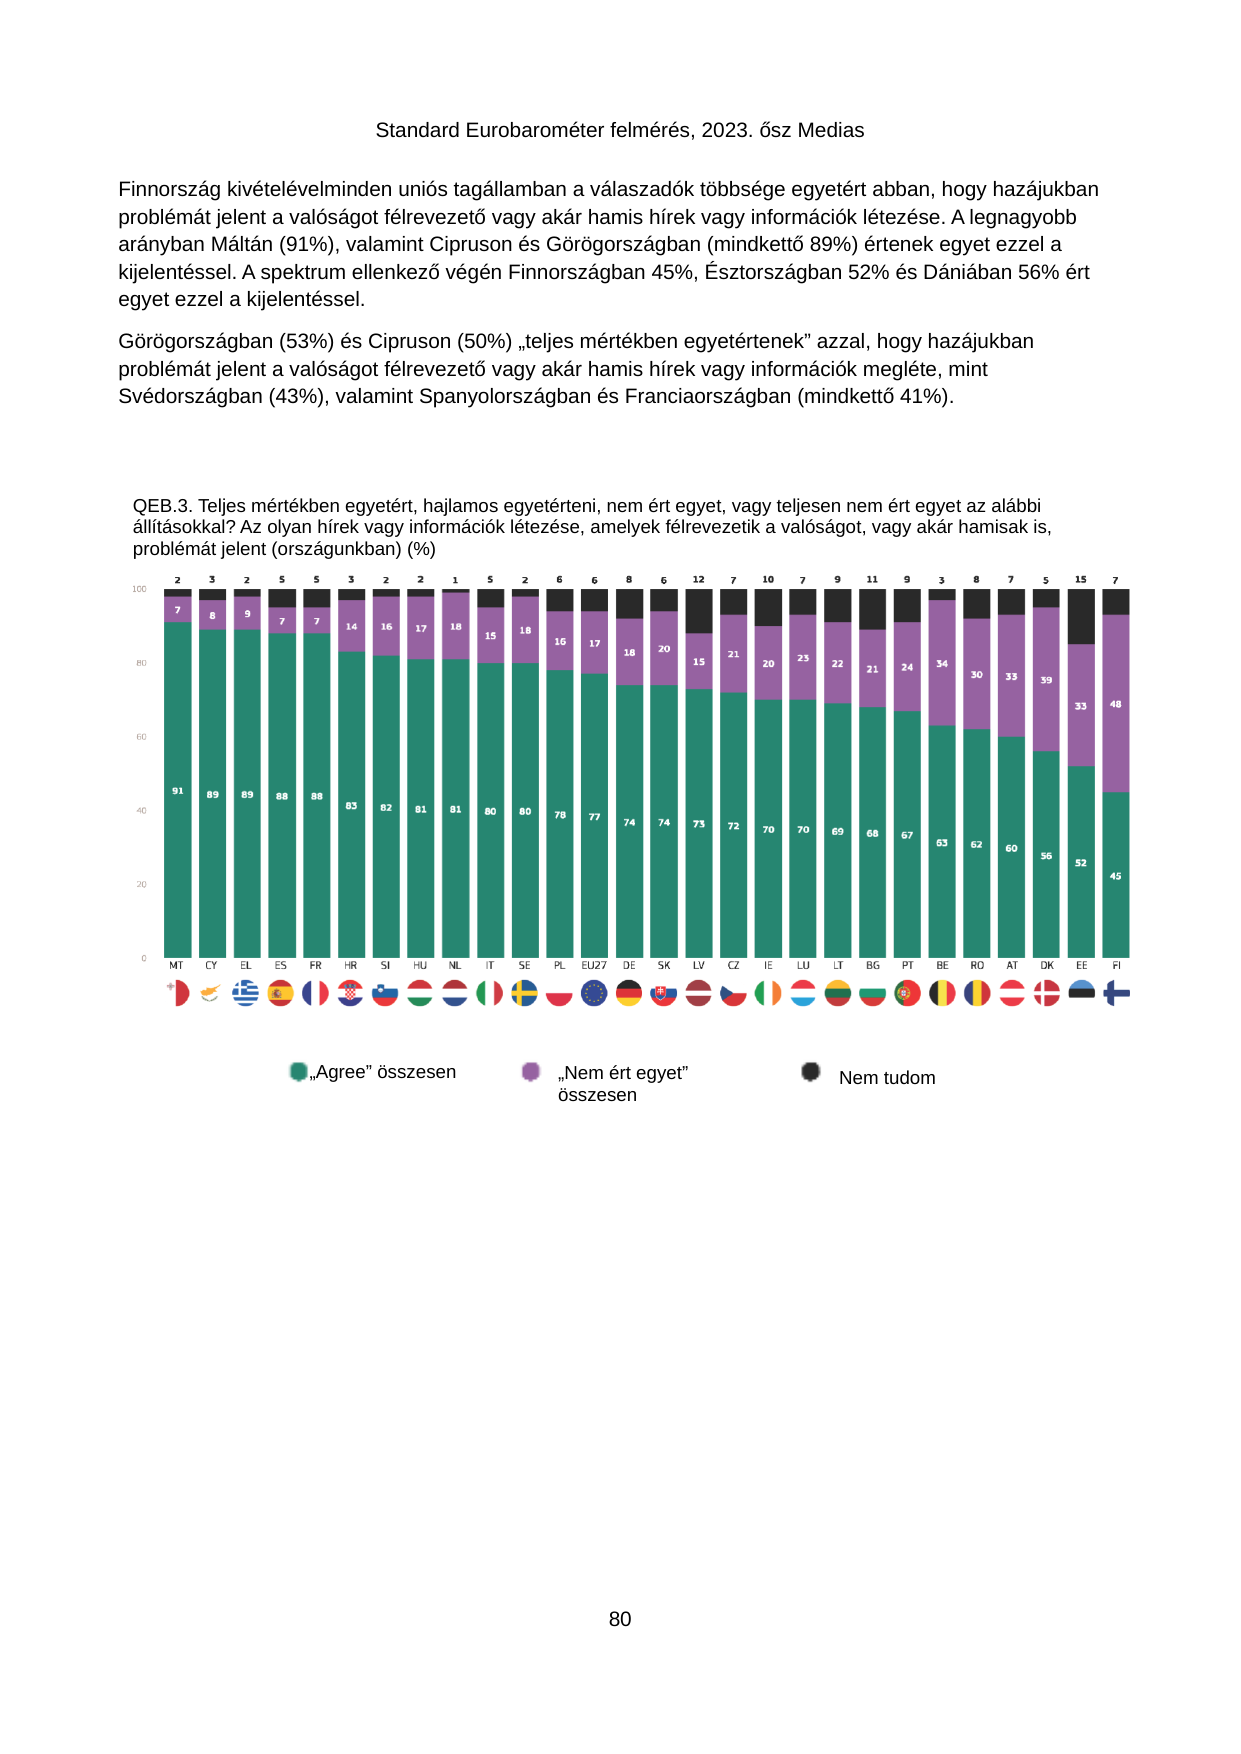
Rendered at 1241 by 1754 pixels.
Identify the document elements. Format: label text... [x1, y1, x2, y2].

picture [256, 1042, 1040, 1114]
text Görögországban (53%) és Cipruson (50%) „teljes mértékben egyetértenek” azzal, hogy hazájukban problémát jelent a valóságot félrevezető vagy akár hamis hírek vagy információk megléte, mint Svédországban (43%), valamint Spanyolországban és Franciaországban (mindkettő 41%). [118, 329, 1122, 408]
text Finnország kivételévelminden uniós tagállamban a válaszadók többsége egyetért abban, hogy hazájukban problémát jelent a valóságot félrevezető vagy akár hamis hírek vagy információk létezése. A legnagyobb arányban Máltán (91%), valamint Cipruson és Görögországban (mindkettő 89%) értenek egyet ezzel a kijelentéssel. A spektrum ellenkező végén Finnországban 45%, Észtországban 52% és Dániában 56% ért egyet ezzel a kijelentéssel. [118, 177, 1122, 311]
picture [125, 569, 1141, 1012]
